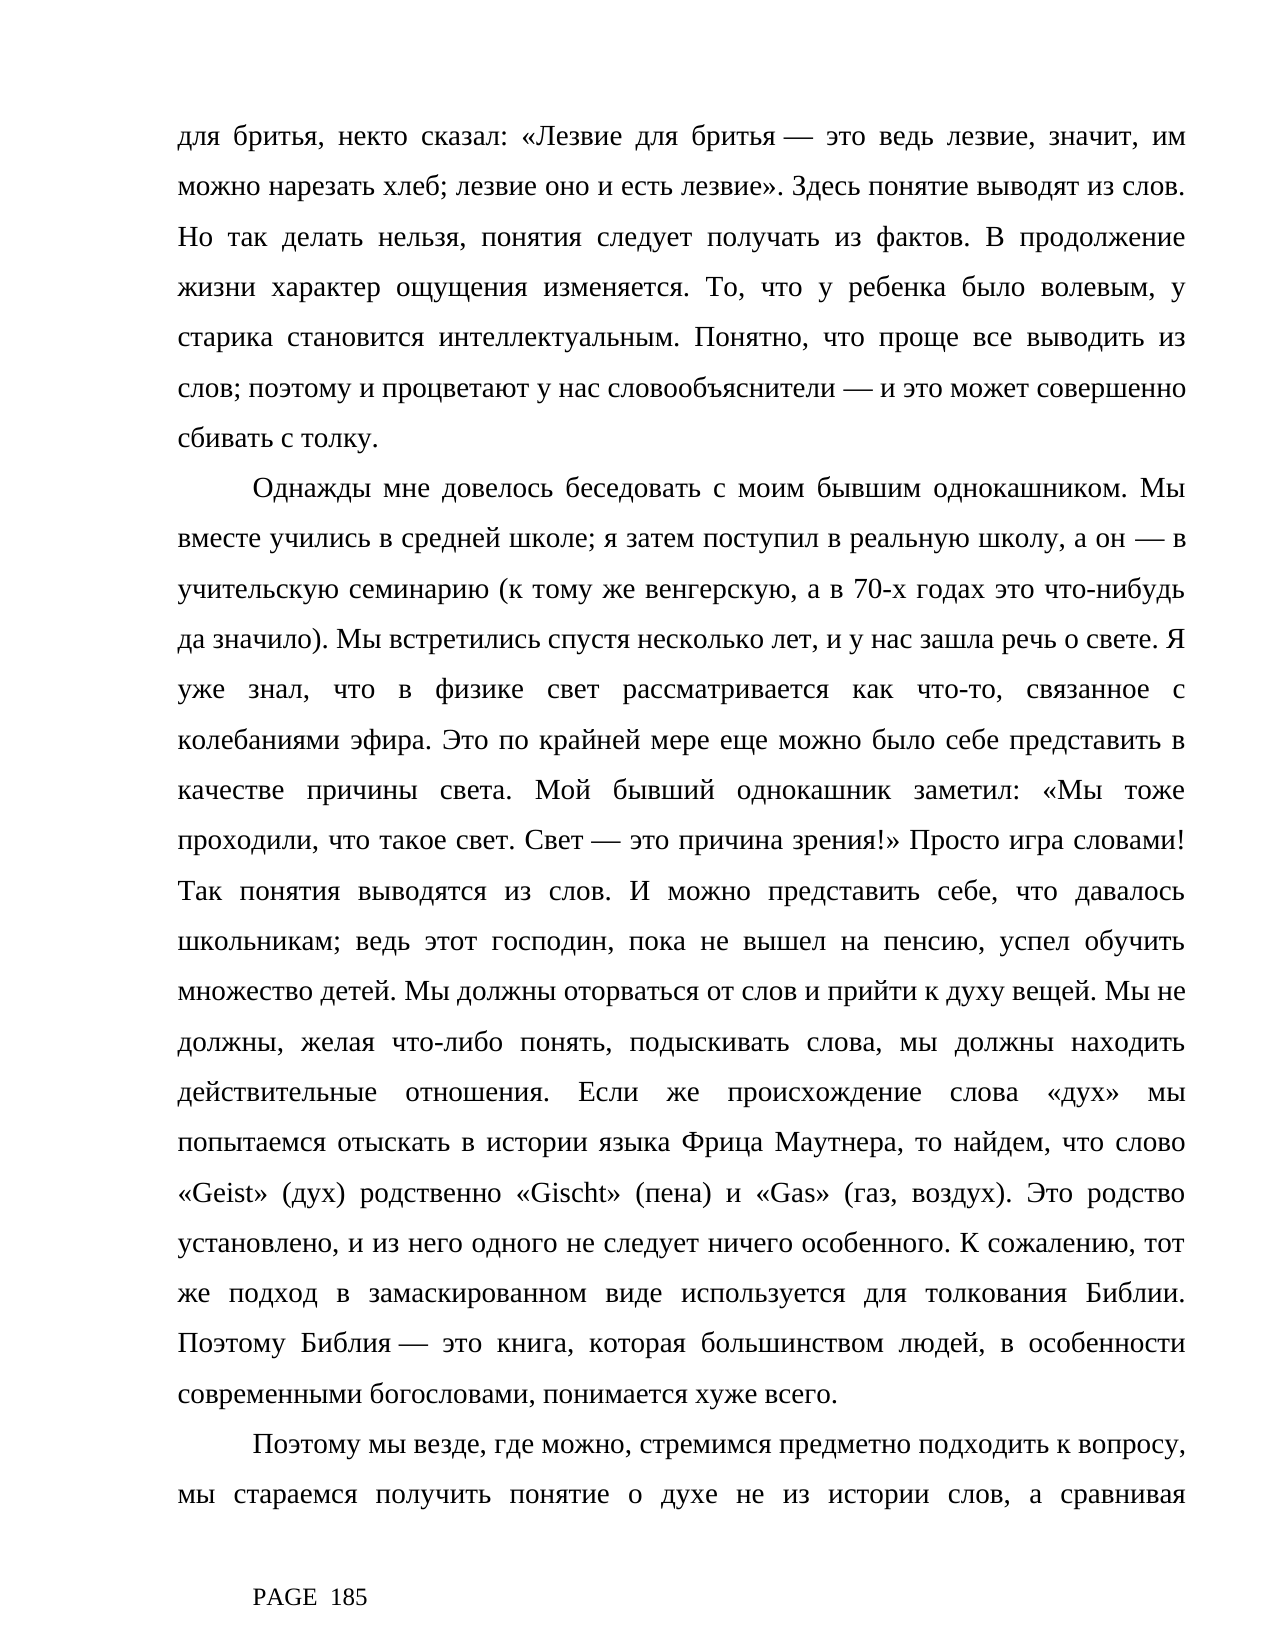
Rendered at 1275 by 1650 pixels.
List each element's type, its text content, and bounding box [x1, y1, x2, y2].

text Поэтому мы везде, где можно, стремимся предметно подходить к вопросу, мы стараемся получить понятие о духе не из истории слов, а сравнивая [177, 1426, 1186, 1510]
text для бритья, некто сказал: «Лезвие для бритья — это ведь лезвие, значит, им можно нарезать хлеб; лезвие оно и есть лезвие». Здесь понятие выводят из слов. Но так делать нельзя, понятия следует получать из фактов. В продолжение жизни характер ощущения изменяется. То, что у ребенка было волевым, у старика становится интеллектуальным. Понятно, что проще все выводить из слов; поэтому и процветают у нас словообъяснители — и это может совершенно сбивать с толку. [177, 118, 1186, 453]
text Однажды мне довелось беседовать с моим бывшим однокашником. Мы вместе учились в средней школе; я затем поступил в реальную школу, а он — в учительскую семинарию (к тому же венгерскую, а в 70-х годах это что-нибудь да значило). Мы встретились спустя несколько лет, и у нас зашла речь о свете. Я уже знал, что в физике свет рассматривается как что-то, связанное с колебаниями эфира. Это по крайней мере еще можно было себе представить в качестве причины света. Мой бывший однокашник заметил: «Мы тоже проходили, что такое свет. Свет — это причина зрения!» Просто игра словами! Так понятия выводятся из слов. И можно представить себе, что давалось школьникам; ведь этот господин, пока не вышел на пенсию, успел обучить множество детей. Мы должны оторваться от слов и прийти к духу вещей. Мы не должны, желая что-либо понять, подыскивать слова, мы должны находить действительные отношения. Если же происхождение слова «дух» мы попытаемся отыскать в истории языка Фрица Маутнера, то найдем, что слово «Geist» (дух) родственно «Gischt» (пена) и «Gas» (газ, воздух). Это родство установлено, и из него одного не следует ничего особенного. К сожалению, тот же подход в замаскированном виде используется для толкования Библии. Поэтому Библия — это книга, которая большинством людей, в особенности современными богословами, понимается хуже всего. [177, 470, 1186, 1409]
